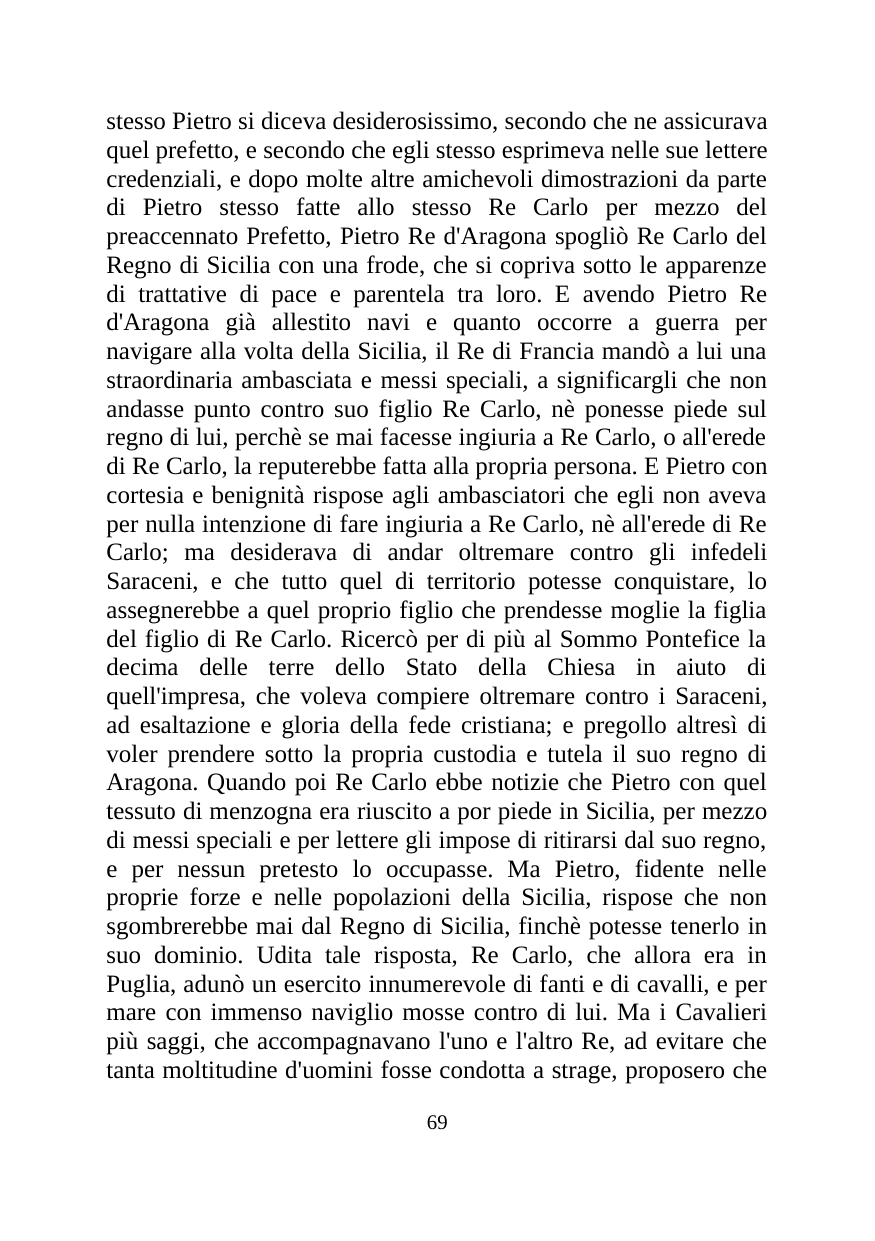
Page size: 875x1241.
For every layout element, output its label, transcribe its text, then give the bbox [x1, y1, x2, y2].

text stesso Pietro si diceva desiderosissimo, secondo che ne assicurava quel prefetto, e secondo che egli stesso esprimeva nelle sue lettere credenziali, e dopo molte altre amichevoli dimostrazioni da parte di Pietro stesso fatte allo stesso Re Carlo per mezzo del preaccennato Prefetto, Pietro Re d'Aragona spogliò Re Carlo del Regno di Sicilia con una frode, che si copriva sotto le apparenze di trattative di pace e parentela tra loro. E avendo Pietro Re d'Aragona già allestito navi e quanto occorre a guerra per navigare alla volta della Sicilia, il Re di Francia mandò a lui una straordinaria ambasciata e messi speciali, a significargli che non andasse punto contro suo figlio Re Carlo, nè ponesse piede sul regno di lui, perchè se mai facesse ingiuria a Re Carlo, o all'erede di Re Carlo, la reputerebbe fatta alla propria persona. E Pietro con cortesia e benignità rispose agli ambasciatori che egli non aveva per nulla intenzione di fare ingiuria a Re Carlo, nè all'erede di Re Carlo; ma desiderava di andar oltremare contro gli infedeli Saraceni, e che tutto quel di territorio potesse conquistare, lo assegnerebbe a quel proprio figlio che prendesse moglie la figlia del figlio di Re Carlo. Ricercò per di più al Sommo Pontefice la decima delle terre dello Stato della Chiesa in aiuto di quell'impresa, che voleva compiere oltremare contro i Saraceni, ad esaltazione e gloria della fede cristiana; e pregollo altresì di voler prendere sotto la propria custodia e tutela il suo regno di Aragona. Quando poi Re Carlo ebbe notizie che Pietro con quel tessuto di menzogna era riuscito a por piede in Sicilia, per mezzo di messi speciali e per lettere gli impose di ritirarsi dal suo regno, e per nessun pretesto lo occupasse. Ma Pietro, fidente nelle proprie forze e nelle popolazioni della Sicilia, rispose che non sgombrerebbe mai dal Regno di Sicilia, finchè potesse tenerlo in suo dominio. Udita tale risposta, Re Carlo, che allora era in Puglia, adunò un esercito innumerevole di fanti e di cavalli, e per mare con immenso naviglio mosse contro di lui. Ma i Cavalieri più saggi, che accompagnavano l'uno e l'altro Re, ad evitare che tanta moltitudine d'uomini fosse condotta a strage, proposero che [106, 106, 768, 1084]
